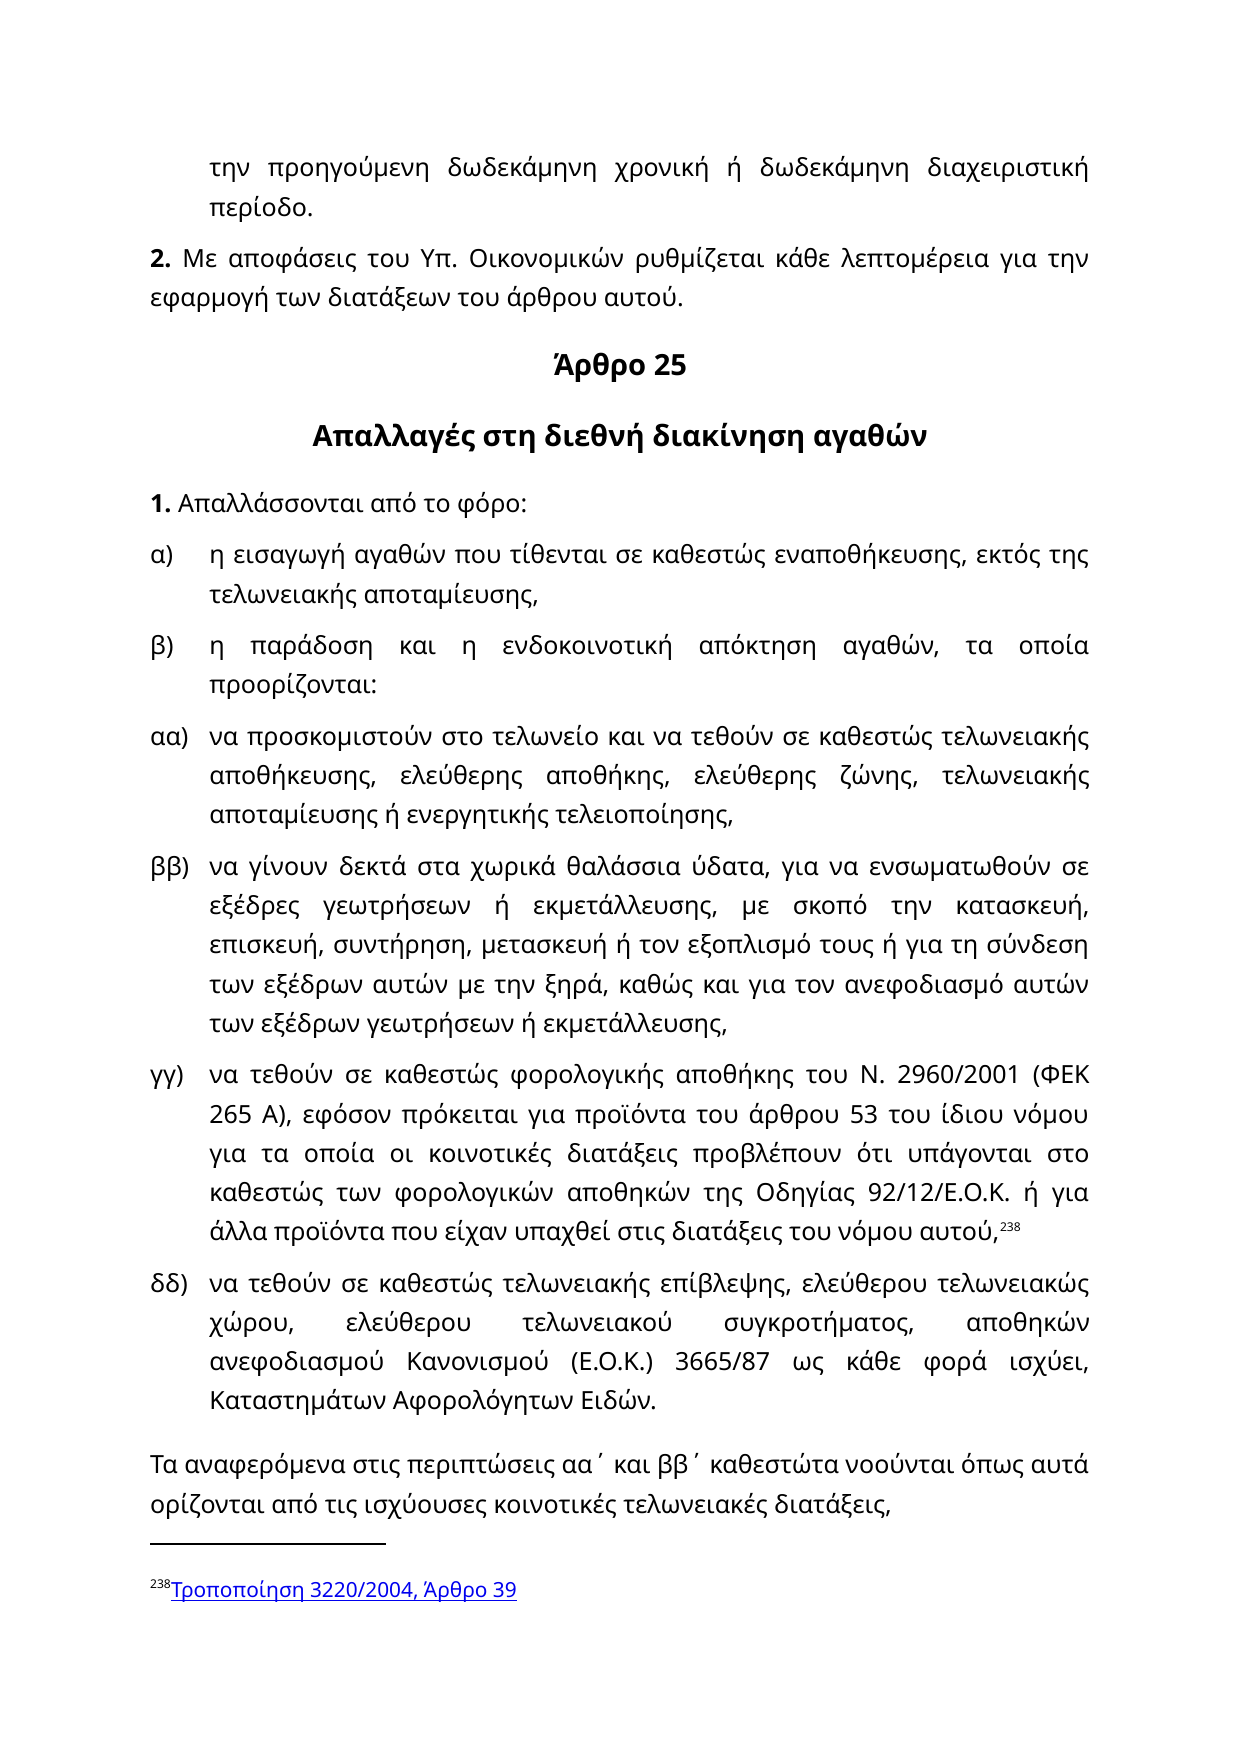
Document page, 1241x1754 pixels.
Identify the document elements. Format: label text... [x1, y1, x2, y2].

subtitle Απαλλαγές στη διεθνή διακίνηση αγαθών [150, 415, 1090, 454]
text Τα αναφερόμενα στις περιπτώσεις αα΄ και ββ΄ καθεστώτα νοούνται όπως αυτά ορίζονται από τις ισχύουσες κοινοτικές τελωνειακές διατάξεις, [150, 1447, 1090, 1520]
list αα) να προσκομιστούν στο τελωνείο και να τεθούν σε καθεστώς τελωνειακής αποθήκευσης, ελεύθερης αποθήκης, ελεύθερης ζώνης, τελωνειακής αποταμίευσης ή ενεργητικής τελειοποίησης, [150, 719, 1090, 831]
text 2. Με αποφάσεις του Υπ. Οικονομικών ρυθμίζεται κάθε λεπτομέρεια για την εφαρμογή των διατάξεων του άρθρου αυτού. [150, 241, 1090, 314]
list την προηγούμενη δωδεκάμηνη χρονική ή δωδεκάμηνη διαχειριστική περίοδο. [150, 150, 1090, 223]
list γγ) να τεθούν σε καθεστώς φορολογικής αποθήκης του Ν. 2960/2001 (ΦΕΚ 265 Α), εφόσον πρόκειται για προϊόντα του άρθρου 53 του ίδιου νόμου για τα οποία οι κοινοτικές διατάξεις προβλέπουν ότι υπάγονται στο καθεστώς των φορολογικών αποθηκών της Οδηγίας 92/12/Ε.Ο.Κ. ή για άλλα προϊόντα που είχαν υπαχθεί στις διατάξεις του νόμου αυτού, [150, 1057, 1090, 1248]
subtitle Άρθρο 25 [150, 344, 1090, 384]
list β) η παράδοση και η ενδοκοινοτική απόκτηση αγαθών, τα οποία προορίζονται: [150, 628, 1090, 701]
text Τροποποίηση 3220/2004, Άρθρο 39 [150, 1576, 1090, 1604]
text 1. Απαλλάσσονται από το φόρο: [150, 485, 1090, 519]
list ββ) να γίνουν δεκτά στα χωρικά θαλάσσια ύδατα, για να ενσωματωθούν σε εξέδρες γεωτρήσεων ή εκμετάλλευσης, με σκοπό την κατασκευή, επισκευή, συντήρηση, μετασκευή ή τον εξοπλισμό τους ή για τη σύνδεση των εξέδρων αυτών με την ξηρά, καθώς και για τον ανεφοδιασμό αυτών των εξέδρων γεωτρήσεων ή εκμετάλλευσης, [150, 849, 1090, 1039]
list δδ) να τεθούν σε καθεστώς τελωνειακής επίβλεψης, ελεύθερου τελωνειακώς χώρου, ελεύθερου τελωνειακού συγκροτήματος, αποθηκών ανεφοδιασμού Κανονισμού (Ε.Ο.Κ.) 3665/87 ως κάθε φορά ισχύει, Καταστημάτων Αφορολόγητων Ειδών. [150, 1265, 1090, 1417]
list α) η εισαγωγή αγαθών που τίθενται σε καθεστώς εναποθήκευσης, εκτός της τελωνειακής αποταμίευσης, [150, 537, 1090, 610]
